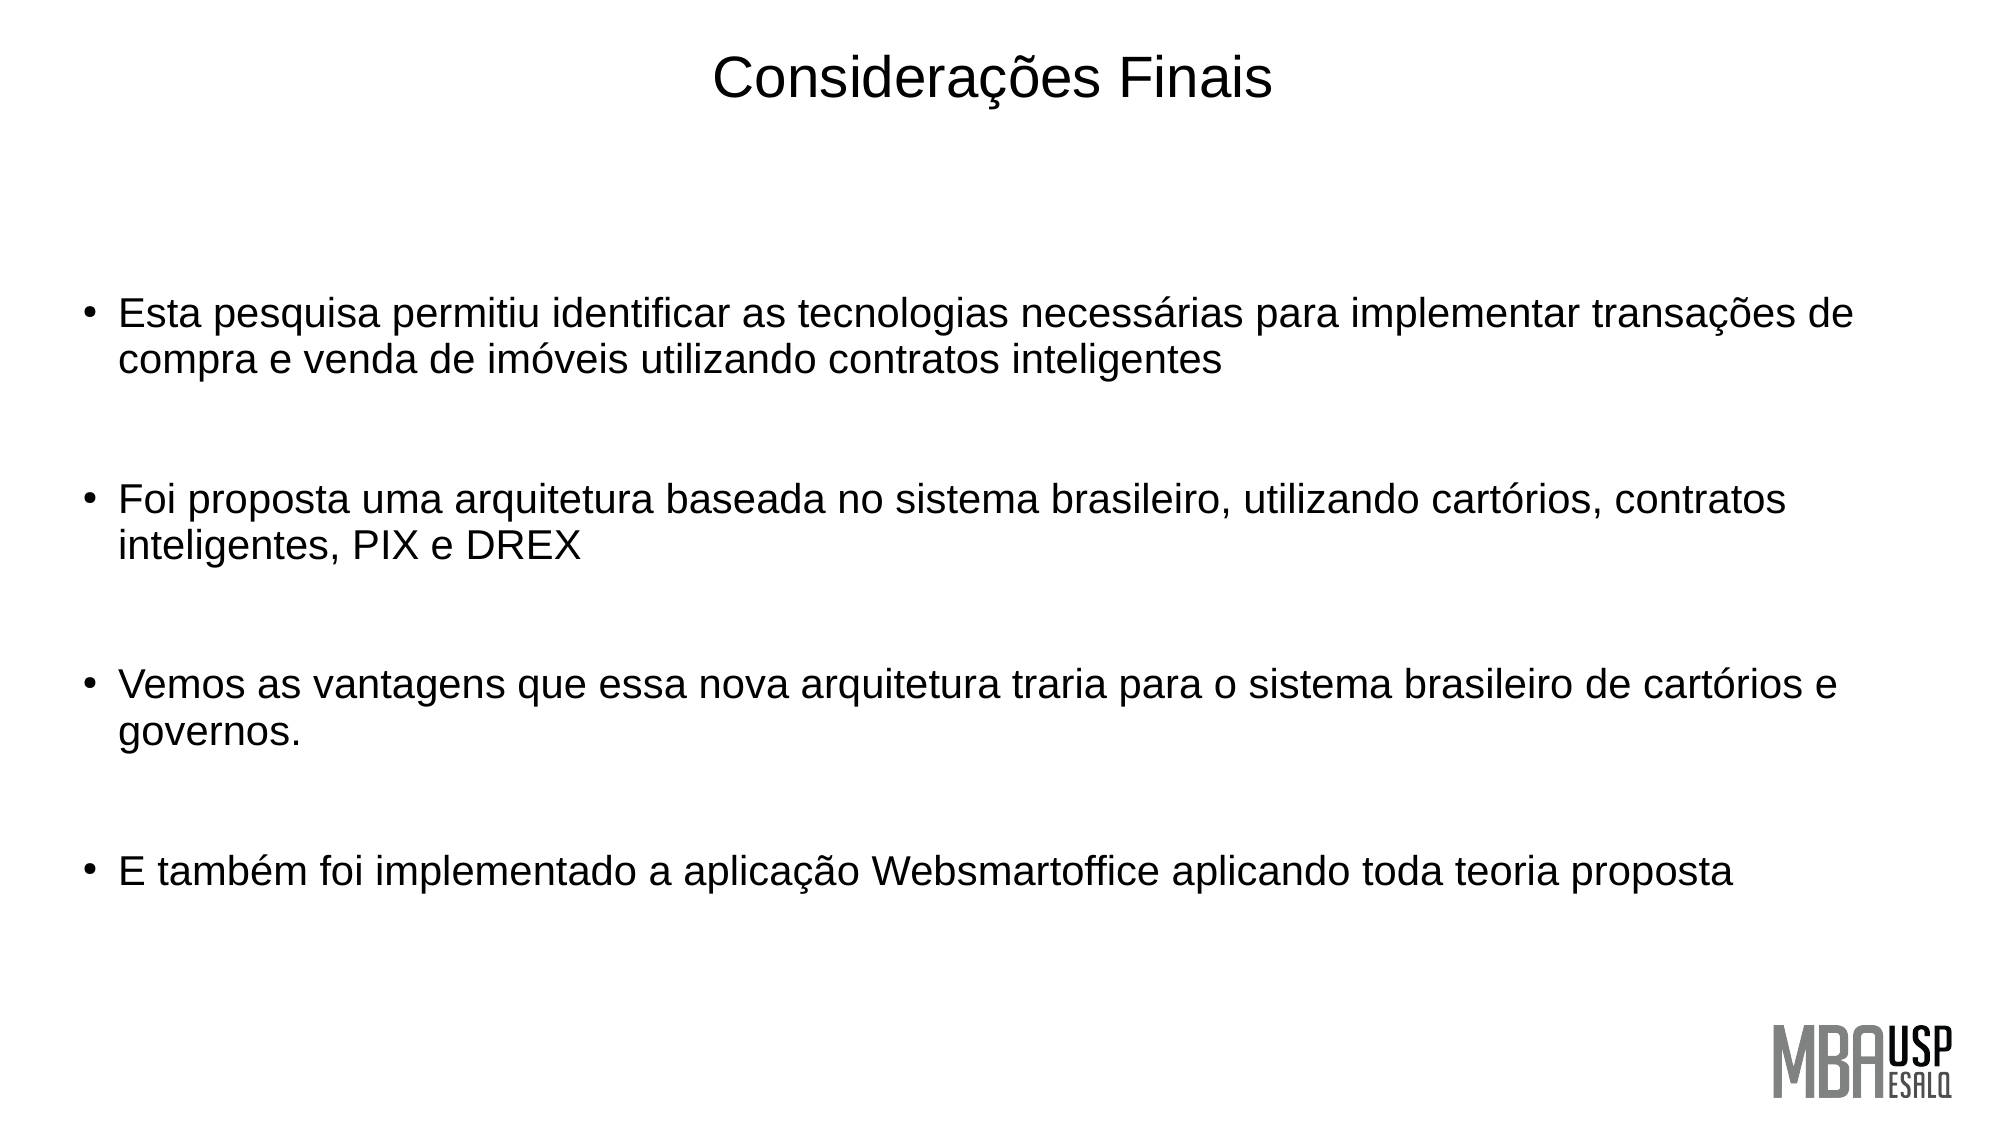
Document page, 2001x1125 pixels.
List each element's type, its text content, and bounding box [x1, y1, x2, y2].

text_box Esta pesquisa permitiu identificar as tecnologias necessárias para implementar transações de compra e venda de imóveis utilizando contratos inteligentes Foi proposta uma arquitetura baseada no sistema brasileiro, utilizando cartórios, contratos inteligentes, PIX e DREX Vemos as vantagens que essa nova arquitetura traria para o sistema brasileiro de cartórios e governos. E também foi implementado a aplicação Websmartoffice aplicando toda teoria proposta [82, 150, 1951, 976]
picture [1765, 1021, 1960, 1102]
text_box Considerações Finais [37, 37, 1951, 118]
